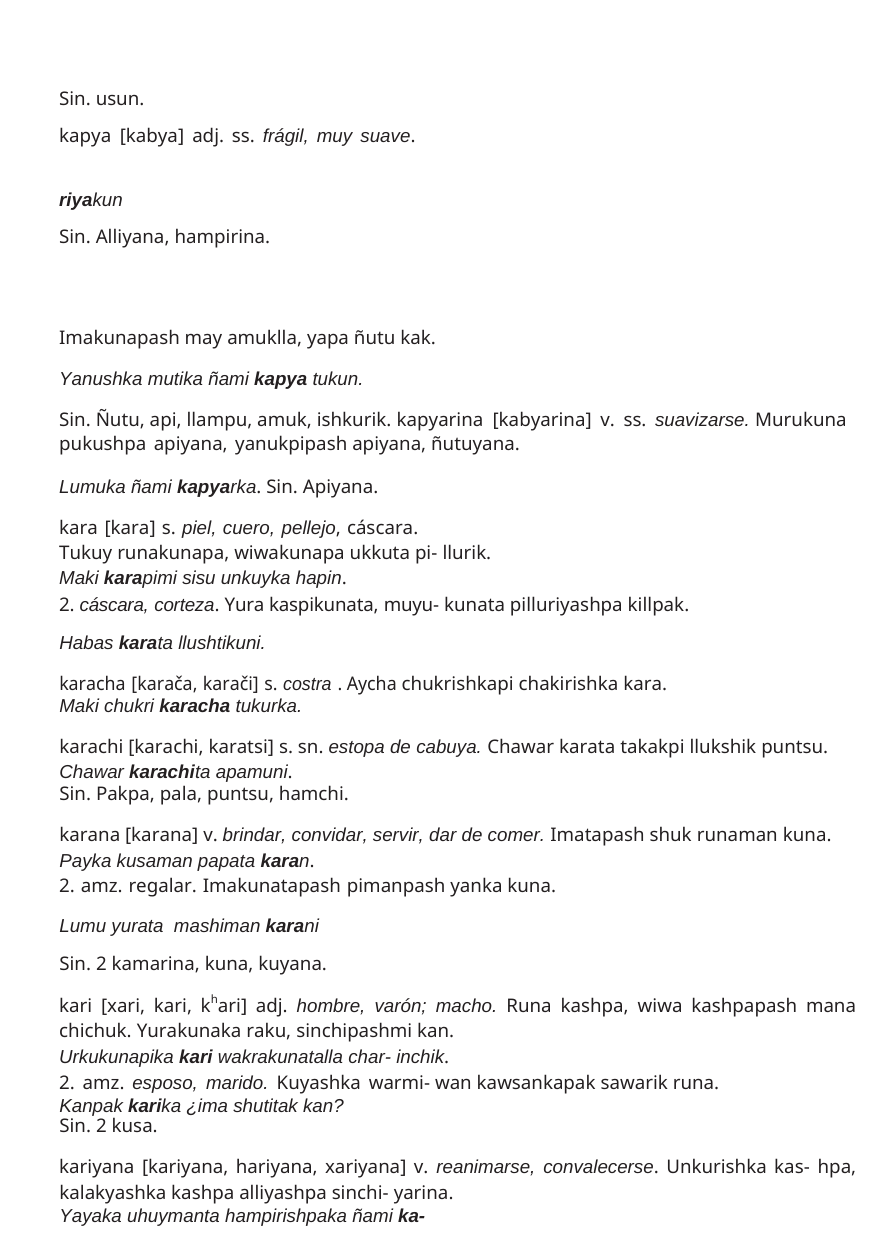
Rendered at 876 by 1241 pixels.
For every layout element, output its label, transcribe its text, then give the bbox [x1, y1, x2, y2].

text karachi [karachi, karatsi] s. sn. estopa de cabuya. Chawar karata takakpi llukshik puntsu. [59, 733, 856, 758]
text kari [xari, kari, khari] adj. hombre, varón; macho. Runa kashpa, wiwa kashpapash mana chichuk. Yurakunaka raku, sinchipashmi kan. [59, 991, 856, 1043]
text Maki chukri karacha tukurka. [59, 696, 856, 716]
text 2. amz. regalar. Imakunatapash pimanpash yanka kuna. [59, 873, 856, 898]
text Sin. Ñutu, api, llampu, amuk, ishkurik. kapyarina [kabyarina] v. ss. suavizarse. Murukuna pukushpa apiyana, yanukpipash apiyana, ñutuyana. [59, 407, 856, 456]
text Lumu yurata mashiman karani [59, 915, 856, 937]
text karacha [karača, karači] s. costra . Aycha chukrishkapi chakirishka kara. [59, 671, 856, 695]
text Sin. 2 kusa. [59, 1117, 856, 1137]
text karana [karana] v. brindar, convidar, servir, dar de comer. Imatapash shuk runaman kuna. [59, 821, 856, 847]
text 2. cáscara, corteza. Yura kaspikunata, muyu- kunata pilluriyashpa killpak. [59, 591, 856, 616]
text Sin. Pakpa, pala, puntsu, hamchi. [59, 784, 856, 805]
text 2. amz. esposo, marido. Kuyashka warmi- wan kawsankapak sawarik runa. [59, 1069, 857, 1094]
text Payka kusaman papata karan. [59, 847, 856, 872]
text Tukuy runakunapa, wiwakunapa ukkuta pi- llurik. [59, 539, 856, 564]
text Urkukunapika kari wakrakunatalla char- inchik. [59, 1043, 856, 1069]
text kara [kara] s. piel, cuero, pellejo, cáscara. [59, 516, 856, 539]
text Yayaka uhuymanta hampirishpaka ñami ka- [59, 1205, 856, 1226]
text Yanushka mutika ñami kapya tukun. [59, 367, 856, 389]
text Sin. usun. [59, 88, 856, 109]
text Habas karata llushtikuni. [59, 633, 856, 654]
text kariyana [kariyana, hariyana, xariyana] v. reanimarse, convalecerse. Unkurishka kas- hpa, kalakyashka kashpa alliyashpa sinchi- yarina. [59, 1154, 856, 1205]
text Sin. 2 kamarina, kuna, kuyana. [59, 954, 856, 975]
text Chawar karachita apamuni. [59, 758, 856, 784]
text kapya [kabya] adj. ss. frágil, muy suave. [59, 126, 856, 147]
text Imakunapash may amuklla, yapa ñutu kak. [59, 324, 856, 350]
text Lumuka ñami kapyarka. Sin. Apiyana. [59, 473, 717, 499]
text Maki karapimi sisu unkuyka hapin. [59, 565, 856, 590]
text Kanpak karika ¿ima shutitak kan? [59, 1095, 856, 1116]
text riyakun [59, 189, 856, 211]
text Sin. Alliyana, hampirina. [59, 228, 856, 248]
